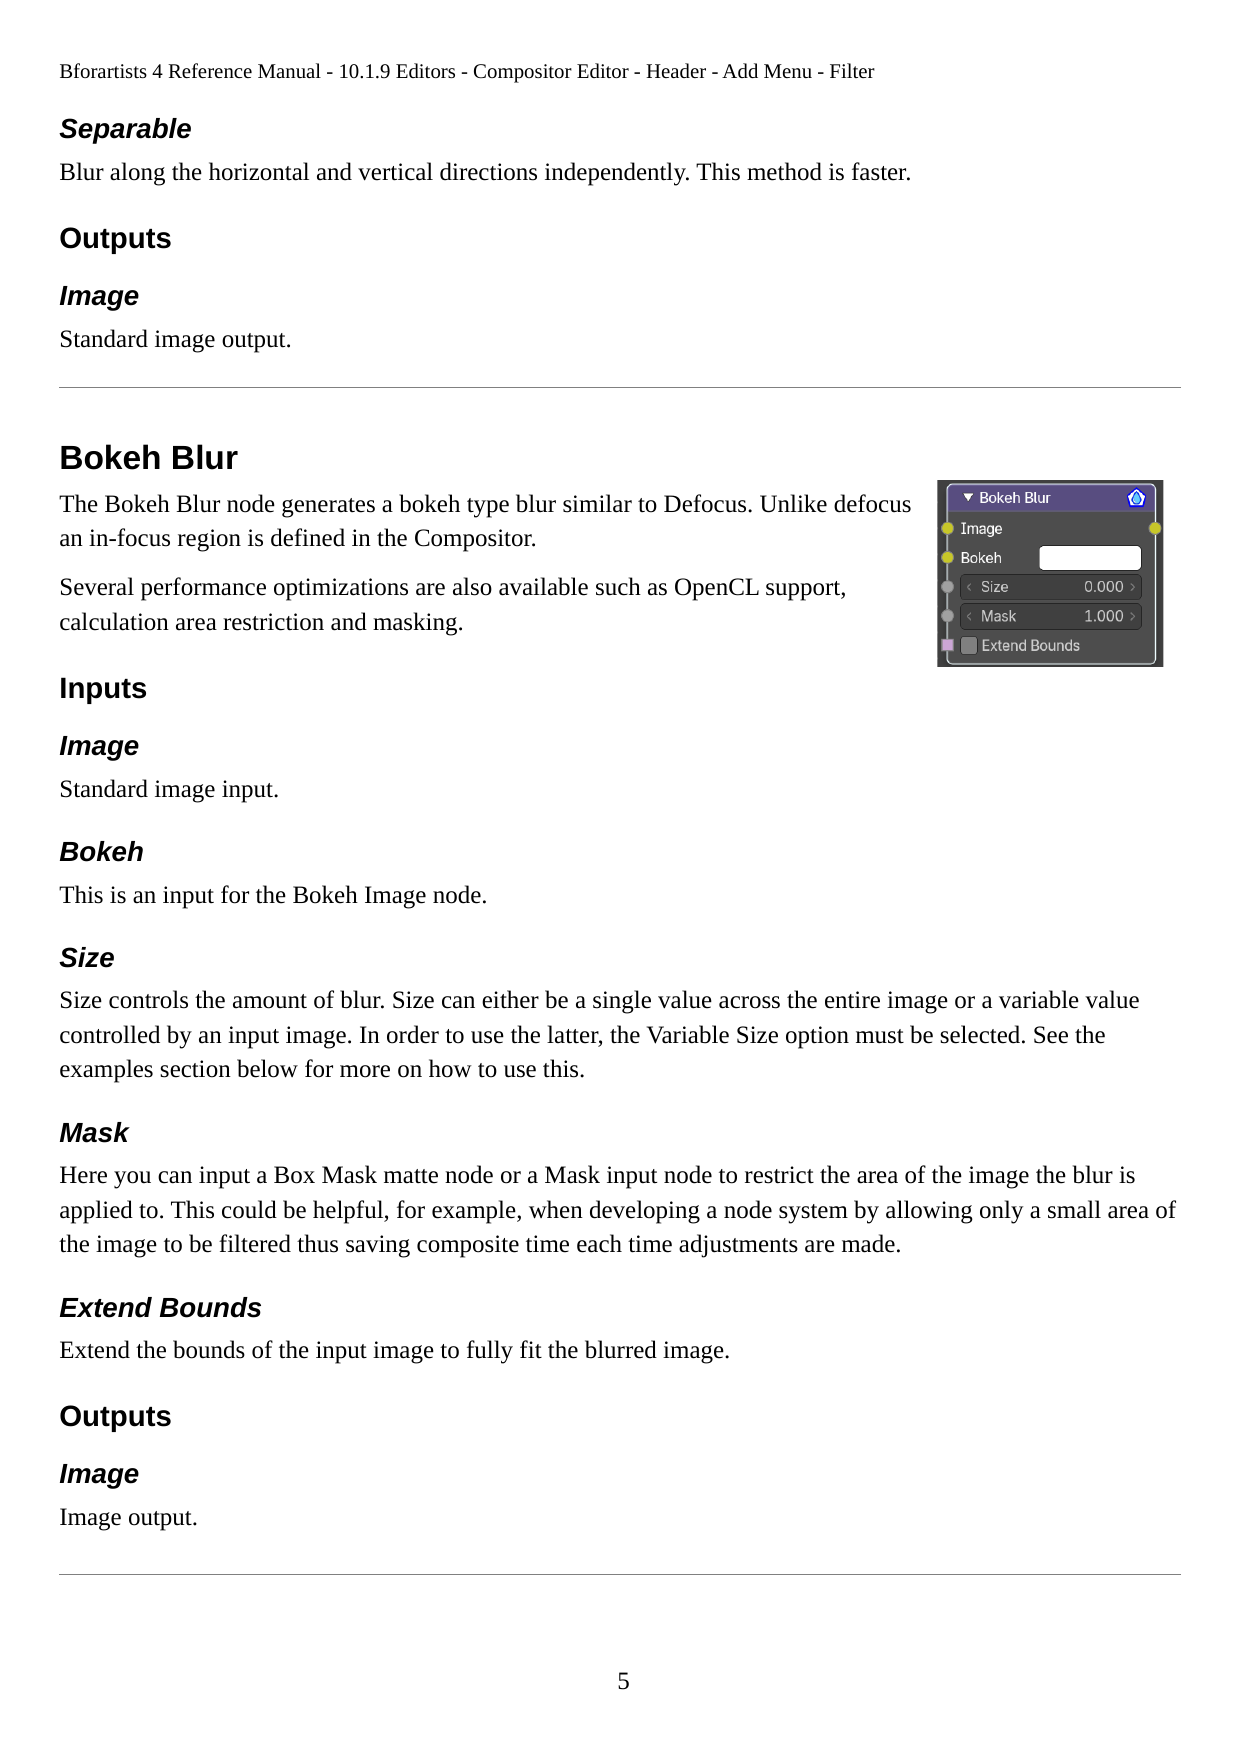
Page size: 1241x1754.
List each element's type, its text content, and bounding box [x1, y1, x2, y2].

text This is an input for the Bokeh Image node. [59, 880, 1181, 908]
subtitle Image [59, 279, 1181, 311]
subtitle Inputs [59, 671, 1181, 704]
text Several performance optimizations are also available such as OpenCL support, calculation area restriction and masking. [59, 572, 937, 636]
subtitle Mask [59, 1116, 1181, 1148]
subtitle Outputs [59, 1399, 1181, 1433]
text Extend the bounds of the input image to fully fit the blurred image. [59, 1335, 1181, 1364]
text Size controls the amount of blur. Size can either be a single value across the entire image or a variable value controlled by an input image. In order to use the latter, the Variable Size option must be selected. See the examples section below for more on how to use this. [59, 986, 1181, 1083]
subtitle Size [59, 941, 1181, 973]
text The Bokeh Blur node generates a bokeh type blur similar to Defocus. Unlike defocus an in-focus region is defined in the Compositor. [59, 489, 937, 552]
subtitle Outputs [59, 221, 1181, 254]
picture [937, 480, 1164, 667]
subtitle Separable [59, 113, 1181, 144]
subtitle Extend Bounds [59, 1291, 1181, 1323]
subtitle Image [59, 1458, 1181, 1490]
text Blur along the horizontal and vertical directions independently. This method is faster. [59, 157, 1181, 186]
text Image output. [59, 1502, 1181, 1531]
subtitle Image [59, 729, 1181, 761]
text Here you can input a Box Mask matte node or a Mask input node to restrict the area of the image the blur is applied to. This could be helpful, for example, when developing a node system by allowing only a small area of the image to be filtered thus saving composite time each time adjustments are made. [59, 1161, 1181, 1258]
subtitle Bokeh Blur [59, 438, 1181, 476]
text Standard image input. [59, 774, 1181, 802]
text Standard image output. [59, 324, 1181, 352]
subtitle Bokeh [59, 835, 1181, 867]
